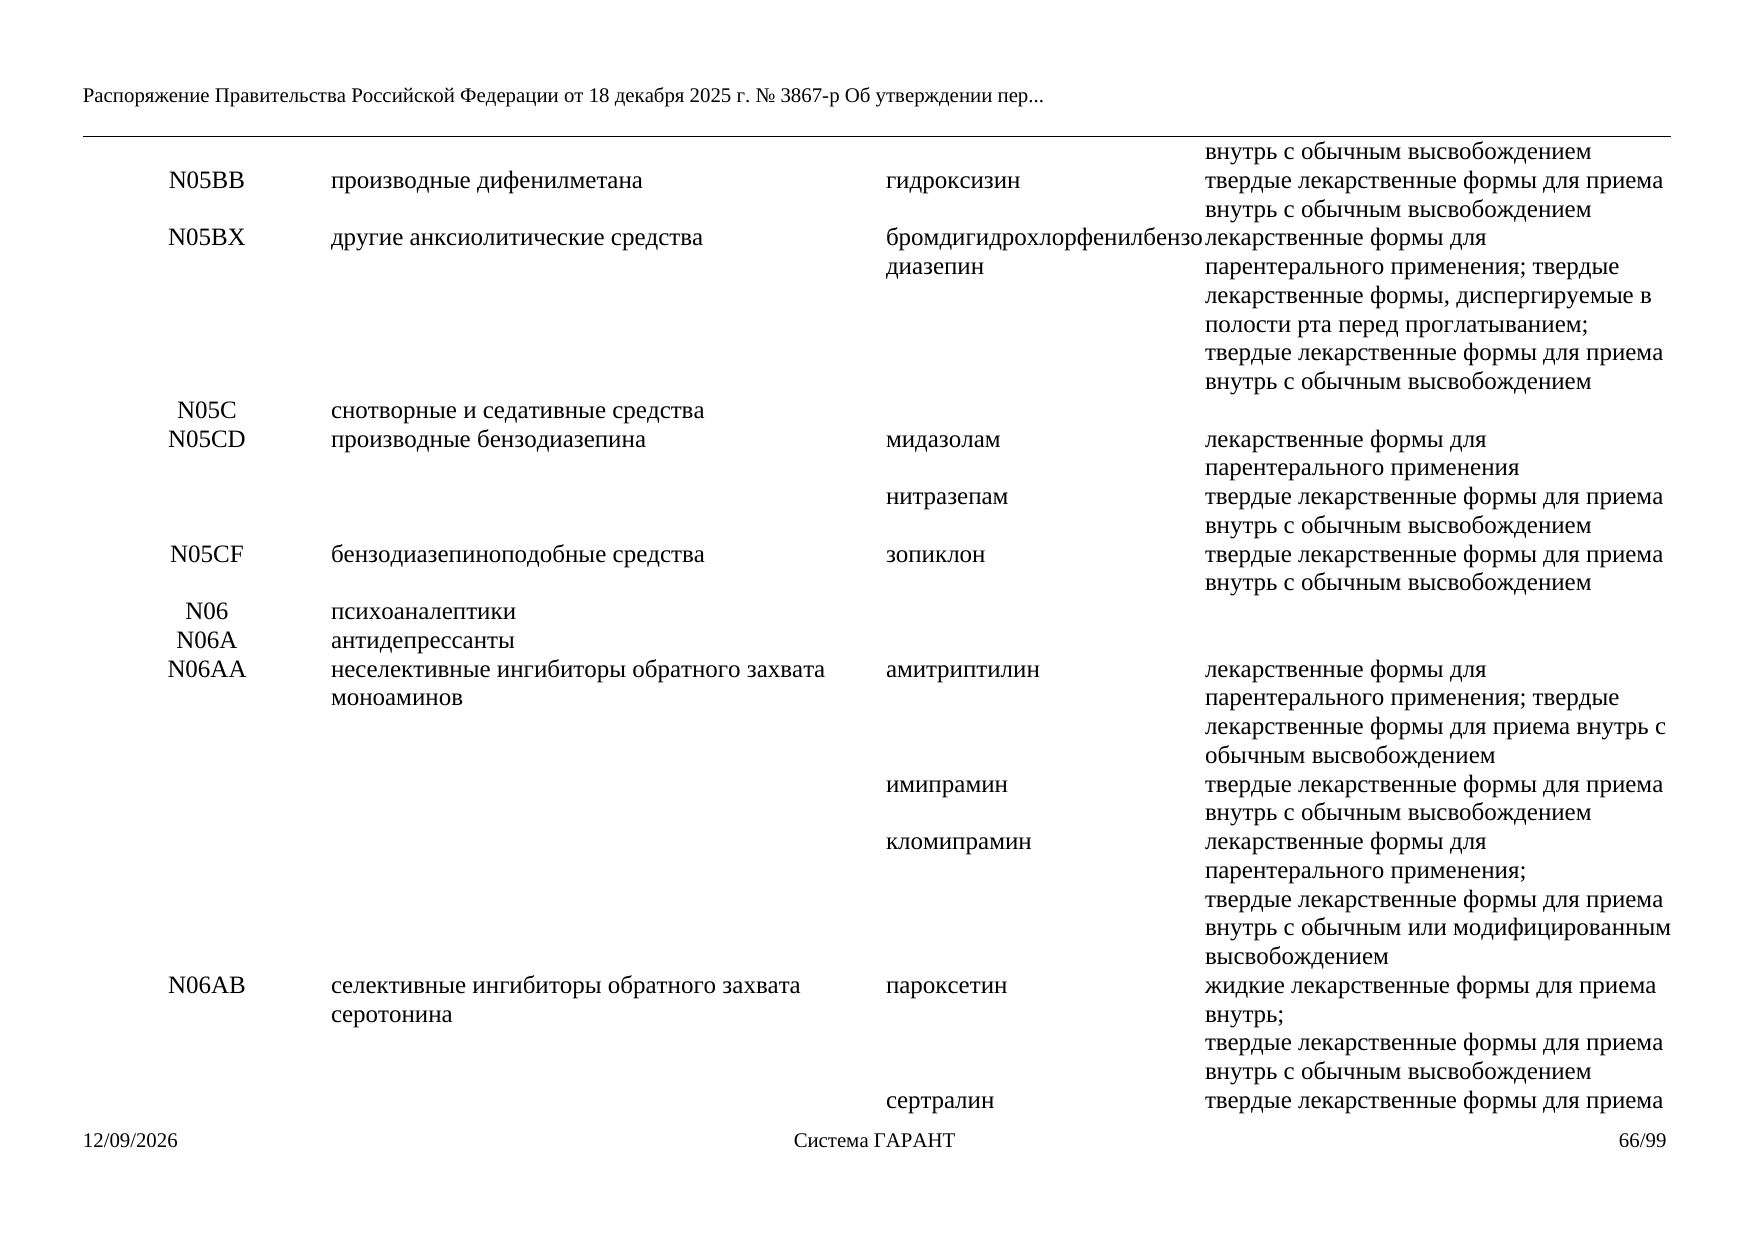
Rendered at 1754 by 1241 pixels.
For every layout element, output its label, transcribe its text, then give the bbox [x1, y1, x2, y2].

table_cell внутрь с обычным высвобождением [1205, 137, 1671, 165]
table_cell [886, 137, 1205, 165]
table_cell [886, 625, 1205, 654]
table_cell [331, 1085, 886, 1114]
table_cell [331, 481, 886, 539]
table_cell производные бензодиазепина [331, 424, 886, 481]
table_cell N05CD [83, 424, 331, 481]
table_cell [331, 769, 886, 826]
table_cell зопиклон [886, 539, 1205, 596]
table_cell N06 [83, 596, 331, 625]
table_cell [83, 769, 331, 826]
table_cell гидроксизин [886, 165, 1205, 222]
table_cell бромдигидрохлорфенилбензодиазепин [886, 223, 1205, 395]
table_cell N05BB [83, 165, 331, 222]
table_cell мидазолам [886, 424, 1205, 481]
table_cell твердые лекарственные формы для приема [1205, 1085, 1671, 1114]
table_cell [331, 137, 886, 165]
table_cell амитриптилин [886, 654, 1205, 769]
table_cell твердые лекарственные формы для приема внутрь с обычным высвобождением [1205, 539, 1671, 596]
table_cell [83, 1085, 331, 1114]
table_cell лекарственные формы для парентерального применения; твердые лекарственные формы для приема внутрь с обычным или модифицированным высвобождением [1205, 826, 1671, 970]
table_cell пароксетин [886, 970, 1205, 1085]
table_cell твердые лекарственные формы для приема внутрь с обычным высвобождением [1205, 481, 1671, 539]
table_cell N05BX [83, 223, 331, 395]
table_cell производные дифенилметана [331, 165, 886, 222]
table_cell селективные ингибиторы обратного захвата серотонина [331, 970, 886, 1085]
table_cell N06AA [83, 654, 331, 769]
table_cell N05C [83, 395, 331, 424]
table_cell [331, 826, 886, 970]
table_cell твердые лекарственные формы для приема внутрь с обычным высвобождением [1205, 165, 1671, 222]
table_cell [1205, 625, 1671, 654]
table_cell [886, 395, 1205, 424]
table_cell сертралин [886, 1085, 1205, 1114]
table_cell [1205, 395, 1671, 424]
table_cell лекарственные формы для парентерального применения [1205, 424, 1671, 481]
table_cell [1205, 596, 1671, 625]
table_cell нитразепам [886, 481, 1205, 539]
table_cell [83, 481, 331, 539]
table_cell неселективные ингибиторы обратного захвата моноаминов [331, 654, 886, 769]
table_cell твердые лекарственные формы для приема внутрь с обычным высвобождением [1205, 769, 1671, 826]
table_cell другие анксиолитические средства [331, 223, 886, 395]
table_cell психоаналептики [331, 596, 886, 625]
table_cell лекарственные формы для парентерального применения; твердые лекарственные формы, диспергируемые в полости рта перед проглатыванием; твердые лекарственные формы для приема внутрь с обычным высвобождением [1205, 223, 1671, 395]
table_cell имипрамин [886, 769, 1205, 826]
table_cell N06A [83, 625, 331, 654]
table_cell [886, 596, 1205, 625]
table_cell снотворные и седативные средства [331, 395, 886, 424]
table_cell кломипрамин [886, 826, 1205, 970]
table_cell антидепрессанты [331, 625, 886, 654]
table_cell [83, 826, 331, 970]
table_cell бензодиазепиноподобные средства [331, 539, 886, 596]
table_cell жидкие лекарственные формы для приема внутрь; твердые лекарственные формы для приема внутрь с обычным высвобождением [1205, 970, 1671, 1085]
table_cell N05CF [83, 539, 331, 596]
table_cell лекарственные формы для парентерального применения; твердые лекарственные формы для приема внутрь с обычным высвобождением [1205, 654, 1671, 769]
table_cell N06AB [83, 970, 331, 1085]
table_cell [83, 137, 331, 165]
